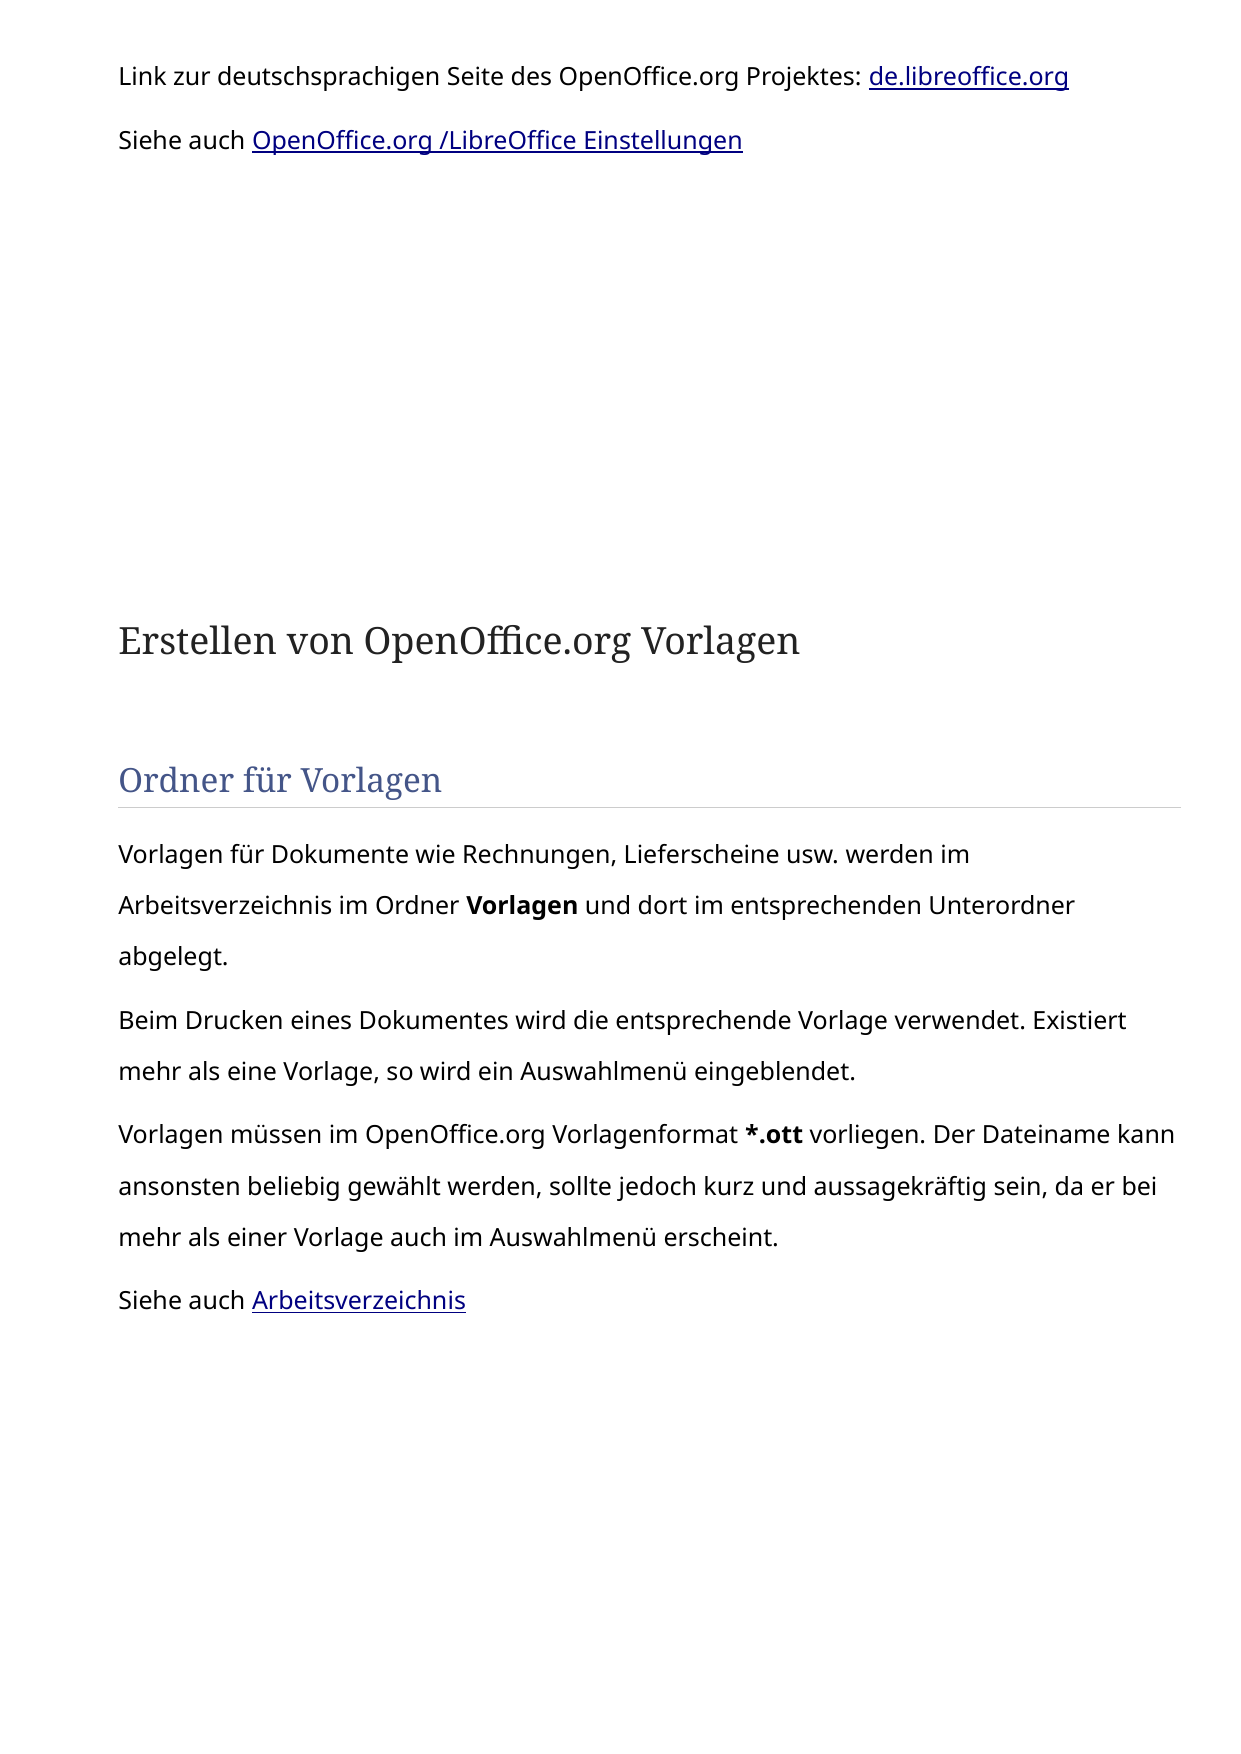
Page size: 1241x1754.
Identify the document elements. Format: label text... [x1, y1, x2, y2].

text Siehe auch Arbeitsverzeichnis [118, 1283, 1181, 1317]
text Vorlagen für Dokumente wie Rechnungen, Lieferscheine usw. werden im Arbeitsverzeichnis im Ordner Vorlagen und dort im entsprechenden Unterordner abgelegt. [118, 837, 1181, 973]
subtitle Erstellen von OpenOffice.org Vorlagen [118, 614, 1181, 665]
text Vorlagen müssen im OpenOffice.org Vorlagenformat *.ott vorliegen. Der Dateiname kann ansonsten beliebig gewählt werden, sollte jedoch kurz und aussagekräftig sein, da er bei mehr als einer Vorlage auch im Auswahlmenü erscheint. [118, 1117, 1181, 1253]
text Siehe auch OpenOffice.org /LibreOffice Einstellungen [118, 123, 1181, 157]
text Link zur deutschsprachigen Seite des OpenOffice.org Projektes: de.libreoffice.org [118, 59, 1181, 93]
text Beim Drucken eines Dokumentes wird die entsprechende Vorlage verwendet. Existiert mehr als eine Vorlage, so wird ein Auswahlmenü eingeblendet. [118, 1003, 1181, 1088]
subtitle Ordner für Vorlagen [118, 757, 1181, 807]
